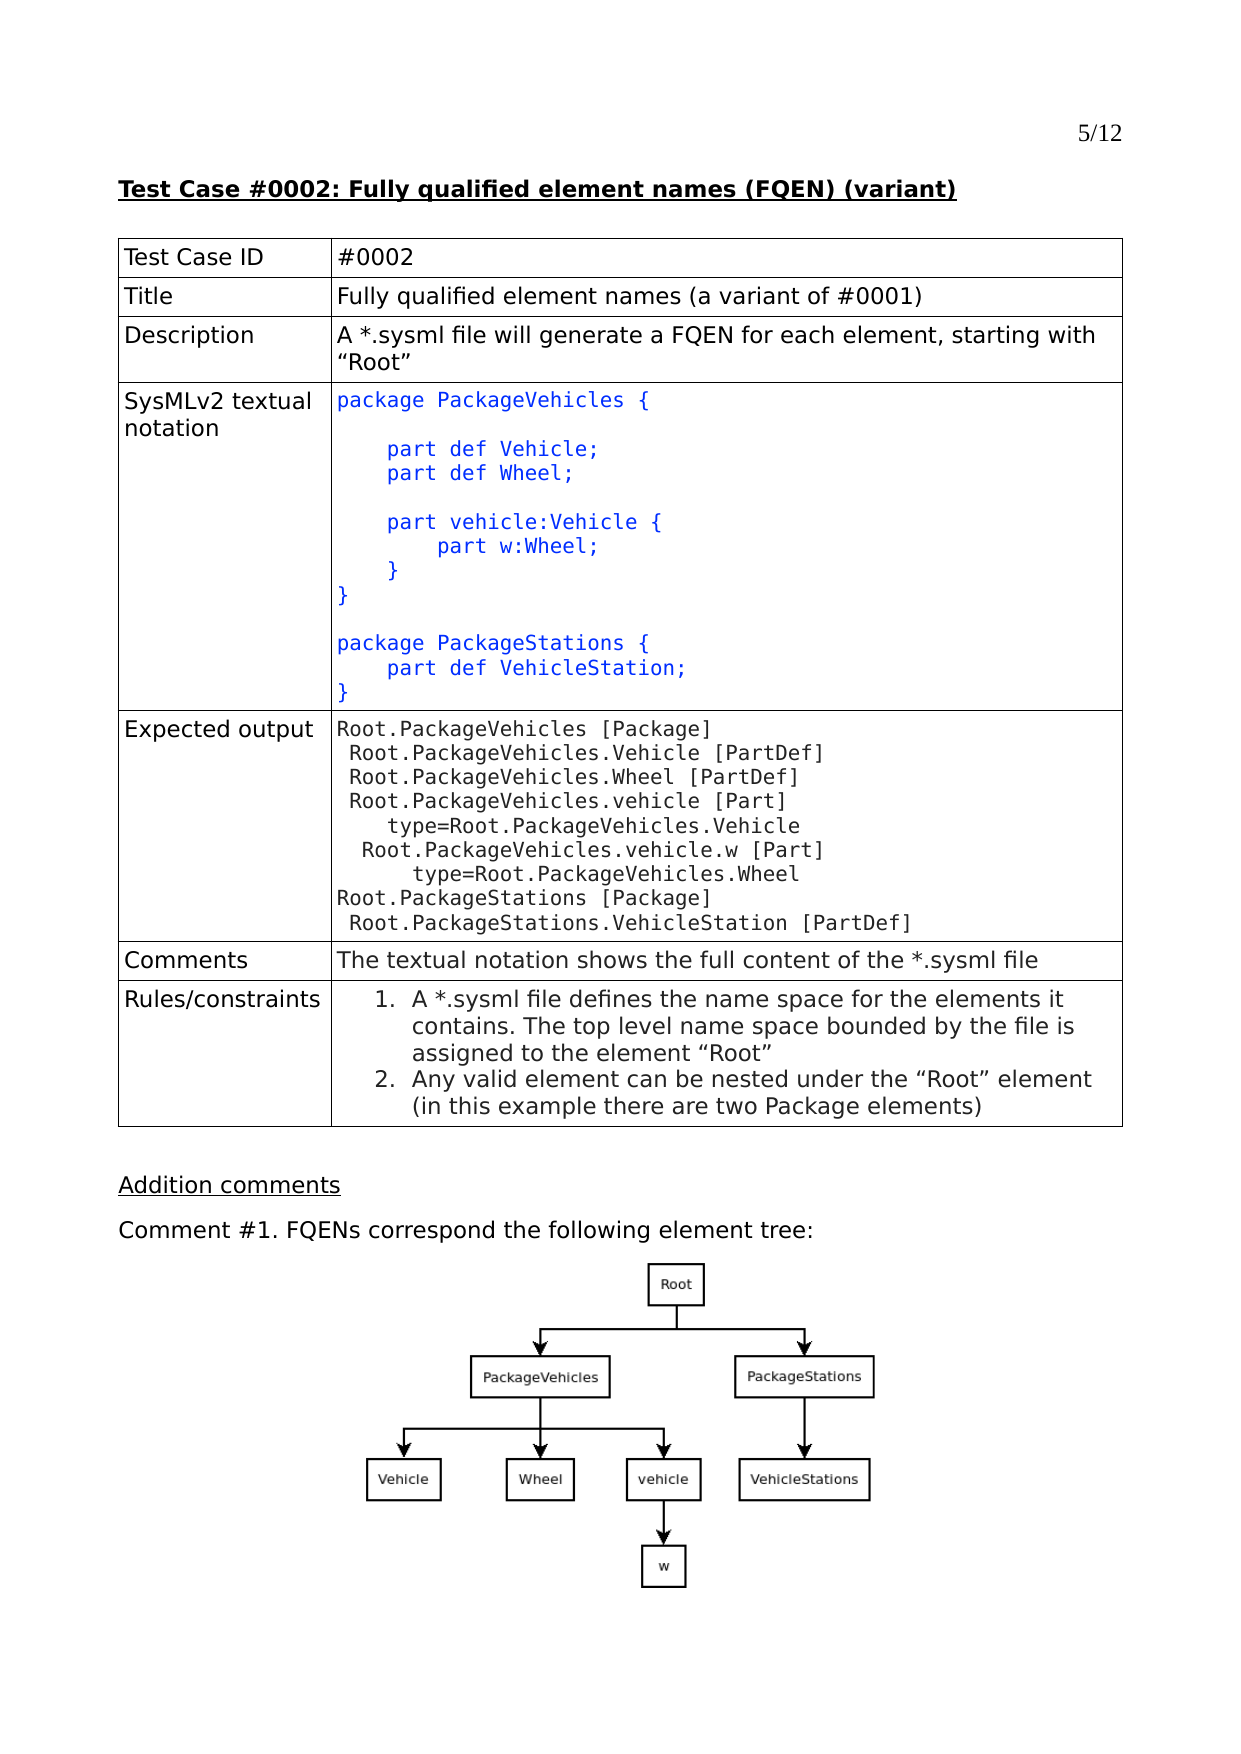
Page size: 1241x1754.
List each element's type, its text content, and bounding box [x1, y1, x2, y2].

table_cell A *.sysml file will generate a FQEN for each element, starting with “Root” [332, 317, 1122, 382]
table_cell Comments [119, 942, 331, 980]
table_cell The textual notation shows the full content of the *.sysml file [332, 942, 1122, 980]
table_header Test Case ID [119, 239, 331, 277]
table_cell Rules/constraints [119, 981, 331, 1126]
text Addition comments [118, 1172, 1122, 1199]
table_cell package PackageVehicles { part def Vehicle; part def Wheel; part vehicle:Vehicle { part w:Wheel; } } package PackageStations { part def VehicleStation; } [332, 383, 1122, 710]
text Comment #1. FQENs correspond the following element tree: [118, 1217, 1122, 1244]
table_cell Expected output [119, 711, 331, 941]
table_cell SysMLv2 textual notation [119, 383, 331, 710]
picture [365, 1262, 875, 1588]
table_cell A *.sysml file defines the name space for the elements it contains. The top level name space bounded by the file is assigned to the element “Root” Any valid element can be nested under the “Root” element (in this example there are two Package elements) [332, 981, 1122, 1126]
table_cell Root.PackageVehicles [Package] Root.PackageVehicles.Vehicle [PartDef] Root.PackageVehicles.Wheel [PartDef] Root.PackageVehicles.vehicle [Part] type=Root.PackageVehicles.Vehicle Root.PackageVehicles.vehicle.w [Part] type=Root.PackageVehicles.Wheel Root.PackageStations [Package] Root.PackageStations.VehicleStation [PartDef] [332, 711, 1122, 941]
table_cell Description [119, 317, 331, 382]
table_header #0002 [332, 239, 1122, 277]
text Test Case #0002: Fully qualified element names (FQEN) (variant) [118, 176, 1122, 203]
table_cell Fully qualified element names (a variant of #0001) [332, 278, 1122, 316]
table_cell Title [119, 278, 331, 316]
